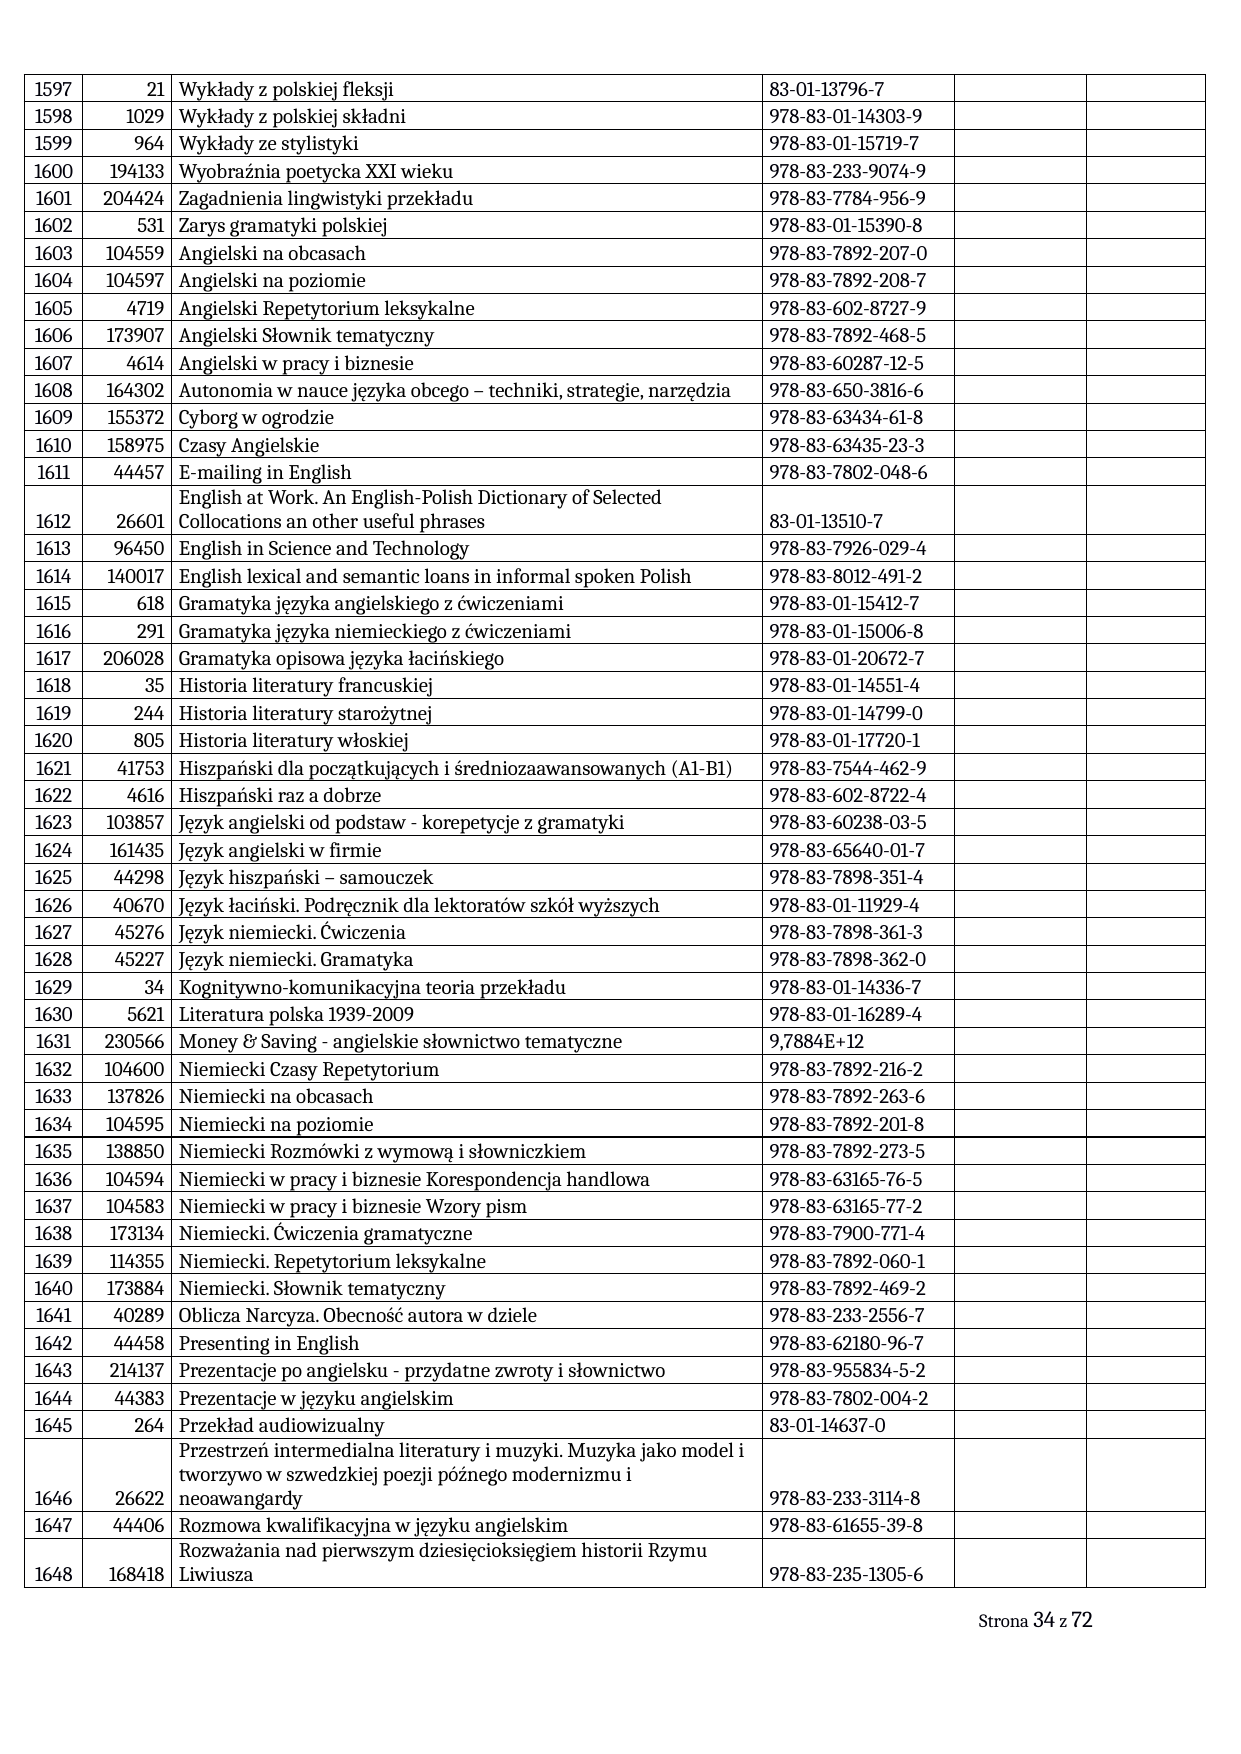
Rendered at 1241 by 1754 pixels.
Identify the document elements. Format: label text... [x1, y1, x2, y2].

table_cell 978-83-233-2556-7 [763, 1302, 954, 1328]
table_cell 978-83-65640-01-7 [763, 836, 954, 862]
table_cell 21 [83, 75, 171, 101]
table_cell [955, 1439, 1086, 1511]
table_cell [955, 535, 1086, 561]
table_cell [1087, 1512, 1205, 1538]
table_cell 1616 [25, 617, 82, 643]
table_cell 1636 [25, 1165, 82, 1191]
table_cell 104597 [83, 267, 171, 293]
table_cell Historia literatury francuskiej [172, 672, 762, 698]
table_cell [955, 404, 1086, 430]
table_cell 45227 [83, 946, 171, 972]
table_cell Money & Saving - angielskie słownictwo tematyczne [172, 1028, 762, 1054]
table_cell [955, 75, 1086, 101]
table_cell 978-83-01-17720-1 [763, 726, 954, 753]
table_cell Wykłady z polskiej składni [172, 102, 762, 128]
table_cell 40670 [83, 891, 171, 917]
table_cell 1597 [25, 75, 82, 101]
table_cell 978-83-7892-468-5 [763, 321, 954, 348]
table_cell [1087, 1274, 1205, 1301]
table_cell 1630 [25, 1000, 82, 1027]
table_cell [1087, 726, 1205, 753]
table_cell 1601 [25, 184, 82, 211]
table_cell Język angielski od podstaw - korepetycje z gramatyki [172, 809, 762, 835]
table_cell [1087, 1165, 1205, 1191]
table_cell Niemiecki w pracy i biznesie Wzory pism [172, 1192, 762, 1218]
table_cell 978-83-60238-03-5 [763, 809, 954, 835]
table_cell Hiszpański raz a dobrze [172, 781, 762, 808]
table_cell 1640 [25, 1274, 82, 1301]
table_cell 83-01-13796-7 [763, 75, 954, 101]
table_cell [955, 1000, 1086, 1027]
table_cell Wykłady z polskiej fleksji [172, 75, 762, 101]
table_cell [955, 1302, 1086, 1328]
table_cell [955, 349, 1086, 375]
table_cell [955, 376, 1086, 402]
table_cell 103857 [83, 809, 171, 835]
table_cell Niemiecki. Repetytorium leksykalne [172, 1247, 762, 1273]
table_cell [955, 1028, 1086, 1054]
table_cell 1600 [25, 157, 82, 183]
table_cell Historia literatury starożytnej [172, 699, 762, 725]
table_cell 83-01-14637-0 [763, 1411, 954, 1438]
table_cell 138850 [83, 1138, 171, 1164]
table_cell 978-83-7892-201-8 [763, 1110, 954, 1136]
table_cell 978-83-01-15390-8 [763, 212, 954, 238]
table_cell [1087, 1110, 1205, 1136]
table_cell 1599 [25, 130, 82, 156]
table_cell 155372 [83, 404, 171, 430]
table_cell 978-83-7802-004-2 [763, 1384, 954, 1410]
table_cell 1647 [25, 1512, 82, 1538]
table_cell Angielski na obcasach [172, 239, 762, 266]
table_cell [955, 486, 1086, 534]
table_cell 1605 [25, 294, 82, 320]
table_cell [1087, 321, 1205, 348]
table_cell [1087, 891, 1205, 917]
table_cell 978-83-63435-23-3 [763, 431, 954, 457]
table_cell [1087, 644, 1205, 671]
table_cell 168418 [83, 1539, 171, 1587]
table_cell 194133 [83, 157, 171, 183]
table_cell [955, 1274, 1086, 1301]
table_cell [955, 1165, 1086, 1191]
table_cell [955, 1411, 1086, 1438]
table_cell 1625 [25, 864, 82, 890]
table_cell Oblicza Narcyza. Obecność autora w dziele [172, 1302, 762, 1328]
table_cell [1087, 590, 1205, 616]
table_cell 978-83-60287-12-5 [763, 349, 954, 375]
table_cell English in Science and Technology [172, 535, 762, 561]
table_cell 1615 [25, 590, 82, 616]
table_cell Przekład audiowizualny [172, 1411, 762, 1438]
table_cell [955, 699, 1086, 725]
table_cell 173884 [83, 1274, 171, 1301]
table_cell E-mailing in English [172, 458, 762, 485]
table_cell 1627 [25, 918, 82, 944]
table_cell Angielski Słownik tematyczny [172, 321, 762, 348]
table_cell [1087, 404, 1205, 430]
table_cell [1087, 535, 1205, 561]
table_cell 34 [83, 973, 171, 999]
table_cell [1087, 973, 1205, 999]
table_cell English at Work. An English-Polish Dictionary of Selected Collocations an other useful phrases [172, 486, 762, 534]
table_cell Język niemiecki. Gramatyka [172, 946, 762, 972]
table_cell 1609 [25, 404, 82, 430]
table_cell 1632 [25, 1055, 82, 1082]
table_cell [1087, 431, 1205, 457]
table_cell Prezentacje w języku angielskim [172, 1384, 762, 1410]
table_cell 1610 [25, 431, 82, 457]
table_cell [955, 781, 1086, 808]
table_cell [955, 617, 1086, 643]
table_cell 978-83-7892-207-0 [763, 239, 954, 266]
table_cell 978-83-7926-029-4 [763, 535, 954, 561]
table_cell Historia literatury włoskiej [172, 726, 762, 753]
table_cell [955, 267, 1086, 293]
table_cell 1646 [25, 1439, 82, 1511]
table_cell Autonomia w nauce języka obcego – techniki, strategie, narzędzia [172, 376, 762, 402]
table_cell 1626 [25, 891, 82, 917]
table_cell [1087, 349, 1205, 375]
table_cell Gramatyka języka angielskiego z ćwiczeniami [172, 590, 762, 616]
table_cell 5621 [83, 1000, 171, 1027]
table_cell 1648 [25, 1539, 82, 1587]
table_cell 531 [83, 212, 171, 238]
table_cell 978-83-63434-61-8 [763, 404, 954, 430]
table_cell 41753 [83, 754, 171, 780]
table_cell [1087, 1138, 1205, 1164]
table_cell 291 [83, 617, 171, 643]
table_cell 978-83-61655-39-8 [763, 1512, 954, 1538]
table_cell [1087, 562, 1205, 588]
table_cell [1087, 1192, 1205, 1218]
table_cell 35 [83, 672, 171, 698]
table_cell 978-83-01-14799-0 [763, 699, 954, 725]
table_cell 978-83-7898-361-3 [763, 918, 954, 944]
table_cell [955, 864, 1086, 890]
table_cell [1087, 617, 1205, 643]
table_cell [955, 973, 1086, 999]
table_cell Presenting in English [172, 1329, 762, 1356]
table_cell [1087, 1329, 1205, 1356]
table_cell [1087, 1411, 1205, 1438]
table_cell 978-83-955834-5-2 [763, 1357, 954, 1383]
table_cell 1620 [25, 726, 82, 753]
table_cell [955, 1192, 1086, 1218]
table_cell 9,7884E+12 [763, 1028, 954, 1054]
table_cell Język hiszpański – samouczek [172, 864, 762, 890]
table_cell 978-83-01-14551-4 [763, 672, 954, 698]
table_cell [955, 672, 1086, 698]
table_cell Angielski na poziomie [172, 267, 762, 293]
table_cell [955, 1055, 1086, 1082]
table_cell [1087, 1357, 1205, 1383]
table_cell [955, 918, 1086, 944]
table_cell 1633 [25, 1083, 82, 1109]
table_cell [955, 130, 1086, 156]
table_cell [1087, 1055, 1205, 1082]
table_cell 26601 [83, 486, 171, 534]
table_cell 978-83-62180-96-7 [763, 1329, 954, 1356]
table_cell 96450 [83, 535, 171, 561]
table_cell Kognitywno-komunikacyjna teoria przekładu [172, 973, 762, 999]
table_cell 978-83-01-11929-4 [763, 891, 954, 917]
table_cell 1618 [25, 672, 82, 698]
table_cell 104583 [83, 1192, 171, 1218]
table_cell 45276 [83, 918, 171, 944]
table_cell Niemiecki na poziomie [172, 1110, 762, 1136]
table_cell [955, 431, 1086, 457]
table_cell 1635 [25, 1138, 82, 1164]
table_cell [955, 946, 1086, 972]
table_cell 1642 [25, 1329, 82, 1356]
table_cell 158975 [83, 431, 171, 457]
table_cell 104595 [83, 1110, 171, 1136]
table_cell 137826 [83, 1083, 171, 1109]
table_cell 978-83-7898-362-0 [763, 946, 954, 972]
table_cell [1087, 1000, 1205, 1027]
table_cell 1624 [25, 836, 82, 862]
table_cell 1611 [25, 458, 82, 485]
table_cell 1639 [25, 1247, 82, 1273]
table_cell 1629 [25, 973, 82, 999]
table_cell 1621 [25, 754, 82, 780]
table_cell Niemiecki. Słownik tematyczny [172, 1274, 762, 1301]
table_cell [1087, 1302, 1205, 1328]
table_cell 978-83-01-14336-7 [763, 973, 954, 999]
table_cell [955, 1247, 1086, 1273]
table_cell 1637 [25, 1192, 82, 1218]
table_cell Niemiecki Rozmówki z wymową i słowniczkiem [172, 1138, 762, 1164]
table_cell 978-83-63165-76-5 [763, 1165, 954, 1191]
table_cell Niemiecki w pracy i biznesie Korespondencja handlowa [172, 1165, 762, 1191]
table_cell 978-83-602-8727-9 [763, 294, 954, 320]
table_cell [1087, 184, 1205, 211]
table_cell Język łaciński. Podręcznik dla lektoratów szkół wyższych [172, 891, 762, 917]
table_cell [955, 1512, 1086, 1538]
table_cell 978-83-7802-048-6 [763, 458, 954, 485]
table_cell 978-83-233-9074-9 [763, 157, 954, 183]
table_cell Zarys gramatyki polskiej [172, 212, 762, 238]
table_cell Angielski Repetytorium leksykalne [172, 294, 762, 320]
table_cell 214137 [83, 1357, 171, 1383]
table_cell Niemiecki Czasy Repetytorium [172, 1055, 762, 1082]
table_cell 978-83-7784-956-9 [763, 184, 954, 211]
table_cell 244 [83, 699, 171, 725]
table_cell 618 [83, 590, 171, 616]
table_cell 964 [83, 130, 171, 156]
table_cell [955, 809, 1086, 835]
table_cell [1087, 376, 1205, 402]
table_cell 161435 [83, 836, 171, 862]
table_cell 204424 [83, 184, 171, 211]
table_cell [1087, 1384, 1205, 1410]
table_cell [1087, 918, 1205, 944]
table_cell [1087, 781, 1205, 808]
table_cell Przestrzeń intermedialna literatury i muzyki. Muzyka jako model i tworzywo w szwedzkiej poezji późnego modernizmu i neoawangardy [172, 1439, 762, 1511]
table_cell [955, 102, 1086, 128]
table_cell 978-83-01-20672-7 [763, 644, 954, 671]
table_cell Język angielski w firmie [172, 836, 762, 862]
table_cell [955, 157, 1086, 183]
table_cell [1087, 836, 1205, 862]
table_cell 978-83-7892-469-2 [763, 1274, 954, 1301]
table_cell [1087, 1083, 1205, 1109]
table_cell Czasy Angielskie [172, 431, 762, 457]
table_cell 1623 [25, 809, 82, 835]
table_cell Niemiecki na obcasach [172, 1083, 762, 1109]
table_cell 978-83-01-15412-7 [763, 590, 954, 616]
table_cell 206028 [83, 644, 171, 671]
table_cell 1617 [25, 644, 82, 671]
table_cell [955, 239, 1086, 266]
table_cell 978-83-01-15006-8 [763, 617, 954, 643]
table_cell 1643 [25, 1357, 82, 1383]
table_cell [955, 458, 1086, 485]
table_cell [955, 836, 1086, 862]
table_cell [1087, 1220, 1205, 1246]
table_cell Hiszpański dla początkujących i średniozaawansowanych (A1-B1) [172, 754, 762, 780]
table_cell [955, 1220, 1086, 1246]
table_cell [1087, 157, 1205, 183]
table_cell [955, 294, 1086, 320]
table_cell Rozmowa kwalifikacyjna w języku angielskim [172, 1512, 762, 1538]
table_cell 978-83-7892-208-7 [763, 267, 954, 293]
table_cell 44457 [83, 458, 171, 485]
table_cell 1029 [83, 102, 171, 128]
table_cell [955, 321, 1086, 348]
table_cell 978-83-01-16289-4 [763, 1000, 954, 1027]
table_cell 83-01-13510-7 [763, 486, 954, 534]
table_cell 978-83-8012-491-2 [763, 562, 954, 588]
table_cell 1619 [25, 699, 82, 725]
table_cell 44298 [83, 864, 171, 890]
table_cell Wyobraźnia poetycka XXI wieku [172, 157, 762, 183]
table_cell [955, 754, 1086, 780]
table_cell [955, 726, 1086, 753]
table_cell [955, 184, 1086, 211]
table_cell 1604 [25, 267, 82, 293]
table_cell 978-83-7900-771-4 [763, 1220, 954, 1246]
table_cell 140017 [83, 562, 171, 588]
table_cell [1087, 754, 1205, 780]
table_cell 1602 [25, 212, 82, 238]
table_cell 978-83-01-15719-7 [763, 130, 954, 156]
table_cell [1087, 864, 1205, 890]
table_cell 978-83-233-3114-8 [763, 1439, 954, 1511]
table_cell 4614 [83, 349, 171, 375]
table_cell [1087, 1539, 1205, 1587]
table_cell Rozważania nad pierwszym dziesięcioksięgiem historii Rzymu Liwiusza [172, 1539, 762, 1587]
table_cell [955, 1384, 1086, 1410]
table_cell 1628 [25, 946, 82, 972]
table_cell [1087, 1028, 1205, 1054]
table_cell 104594 [83, 1165, 171, 1191]
table_cell Zagadnienia lingwistyki przekładu [172, 184, 762, 211]
table_cell 978-83-01-14303-9 [763, 102, 954, 128]
table_cell 1644 [25, 1384, 82, 1410]
table_cell 978-83-650-3816-6 [763, 376, 954, 402]
table_cell 1645 [25, 1411, 82, 1438]
table_cell English lexical and semantic loans in informal spoken Polish [172, 562, 762, 588]
table_cell 104559 [83, 239, 171, 266]
table_cell [1087, 102, 1205, 128]
table_cell 978-83-602-8722-4 [763, 781, 954, 808]
table_cell 1606 [25, 321, 82, 348]
table_cell 978-83-63165-77-2 [763, 1192, 954, 1218]
table_cell [1087, 239, 1205, 266]
table_cell 4616 [83, 781, 171, 808]
table_cell [1087, 75, 1205, 101]
table_cell Literatura polska 1939-2009 [172, 1000, 762, 1027]
table_cell 805 [83, 726, 171, 753]
table_cell 4719 [83, 294, 171, 320]
table_cell 264 [83, 1411, 171, 1438]
table_cell [1087, 458, 1205, 485]
table_cell [955, 1110, 1086, 1136]
table_cell 978-83-235-1305-6 [763, 1539, 954, 1587]
table_cell Wykłady ze stylistyki [172, 130, 762, 156]
table_cell [1087, 672, 1205, 698]
table_cell 1634 [25, 1110, 82, 1136]
table_cell 44383 [83, 1384, 171, 1410]
table_cell 164302 [83, 376, 171, 402]
table_cell Cyborg w ogrodzie [172, 404, 762, 430]
table_cell [1087, 946, 1205, 972]
table_cell Niemiecki. Ćwiczenia gramatyczne [172, 1220, 762, 1246]
table_cell Gramatyka opisowa języka łacińskiego [172, 644, 762, 671]
table_cell 1612 [25, 486, 82, 534]
table_cell 230566 [83, 1028, 171, 1054]
table_cell [955, 1539, 1086, 1587]
table_cell [1087, 212, 1205, 238]
table_cell 1603 [25, 239, 82, 266]
table_cell [1087, 130, 1205, 156]
table_cell 26622 [83, 1439, 171, 1511]
table_cell 1613 [25, 535, 82, 561]
table_cell [1087, 486, 1205, 534]
table_cell [955, 891, 1086, 917]
table_cell [1087, 699, 1205, 725]
table_cell Język niemiecki. Ćwiczenia [172, 918, 762, 944]
table_cell [955, 1329, 1086, 1356]
table_cell [955, 644, 1086, 671]
table_cell 1641 [25, 1302, 82, 1328]
table_cell 104600 [83, 1055, 171, 1082]
table_cell 978-83-7892-060-1 [763, 1247, 954, 1273]
table_cell [955, 1138, 1086, 1164]
table_cell [955, 1357, 1086, 1383]
table_cell 978-83-7892-216-2 [763, 1055, 954, 1082]
table_cell 44458 [83, 1329, 171, 1356]
table_cell Gramatyka języka niemieckiego z ćwiczeniami [172, 617, 762, 643]
table_cell 1608 [25, 376, 82, 402]
table_cell 173134 [83, 1220, 171, 1246]
table_cell 978-83-7892-263-6 [763, 1083, 954, 1109]
table_cell 40289 [83, 1302, 171, 1328]
table_cell [955, 562, 1086, 588]
table_cell 1638 [25, 1220, 82, 1246]
table_cell Angielski w pracy i biznesie [172, 349, 762, 375]
table_cell 1614 [25, 562, 82, 588]
table_cell 978-83-7892-273-5 [763, 1138, 954, 1164]
table_cell 978-83-7898-351-4 [763, 864, 954, 890]
table_cell 173907 [83, 321, 171, 348]
table_cell 1631 [25, 1028, 82, 1054]
table_cell 114355 [83, 1247, 171, 1273]
table_cell 1607 [25, 349, 82, 375]
table_cell 1622 [25, 781, 82, 808]
table_cell 1598 [25, 102, 82, 128]
table_cell [955, 590, 1086, 616]
table_cell [1087, 294, 1205, 320]
table_cell [1087, 809, 1205, 835]
table_cell [1087, 1247, 1205, 1273]
table_cell [1087, 1439, 1205, 1511]
table_cell 44406 [83, 1512, 171, 1538]
table_cell [955, 1083, 1086, 1109]
table_cell [1087, 267, 1205, 293]
table_cell Prezentacje po angielsku - przydatne zwroty i słownictwo [172, 1357, 762, 1383]
table_cell [955, 212, 1086, 238]
table_cell 978-83-7544-462-9 [763, 754, 954, 780]
